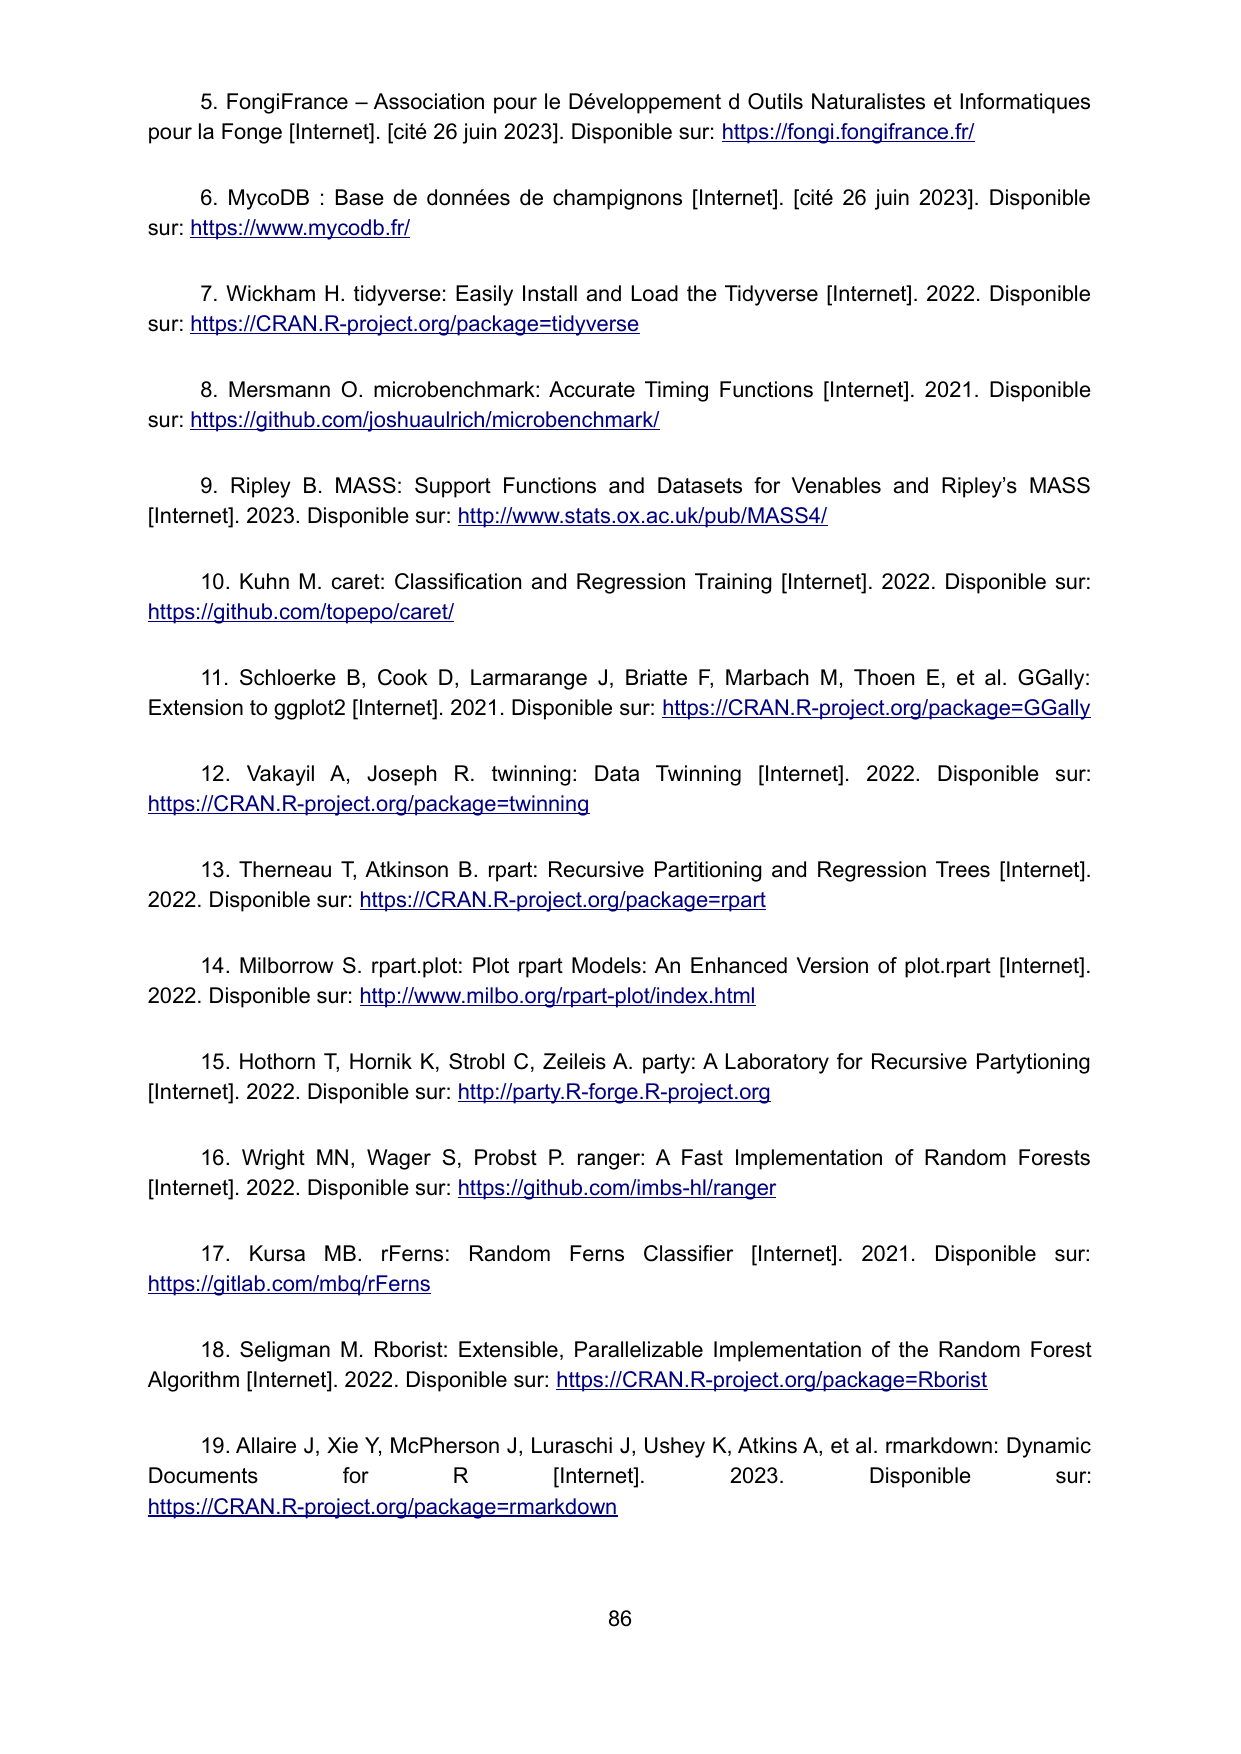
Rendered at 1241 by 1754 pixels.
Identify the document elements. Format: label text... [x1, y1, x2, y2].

text 14. Milborrow S. rpart.plot: Plot rpart Models: An Enhanced Version of plot.rpart [Internet]. 2022. Disponible sur: http://www.milbo.org/rpart-plot/index.html [148, 953, 1093, 1008]
text 7. Wickham H. tidyverse: Easily Install and Load the Tidyverse [Internet]. 2022. Disponible sur: https://CRAN.R-project.org/package=tidyverse [148, 281, 1093, 336]
text 15. Hothorn T, Hornik K, Strobl C, Zeileis A. party: A Laboratory for Recursive Partytioning [Internet]. 2022. Disponible sur: http://party.R-forge.R-project.org [148, 1049, 1093, 1104]
text 16. Wright MN, Wager S, Probst P. ranger: A Fast Implementation of Random Forests [Internet]. 2022. Disponible sur: https://github.com/imbs-hl/ranger [148, 1145, 1093, 1200]
text 9. Ripley B. MASS: Support Functions and Datasets for Venables and Ripley’s MASS [Internet]. 2023. Disponible sur: http://www.stats.ox.ac.uk/pub/MASS4/ [148, 473, 1093, 528]
text 6. MycoDB : Base de données de champignons [Internet]. [cité 26 juin 2023]. Disponible sur: https://www.mycodb.fr/ [148, 184, 1093, 240]
text 13. Therneau T, Atkinson B. rpart: Recursive Partitioning and Regression Trees [Internet]. 2022. Disponible sur: https://CRAN.R-project.org/package=rpart [148, 857, 1093, 912]
text 17. Kursa MB. rFerns: Random Ferns Classifier [Internet]. 2021. Disponible sur: https://gitlab.com/mbq/rFerns [148, 1241, 1093, 1296]
text 8. Mersmann O. microbenchmark: Accurate Timing Functions [Internet]. 2021. Disponible sur: https://github.com/joshuaulrich/microbenchmark/ [148, 377, 1093, 432]
text 10. Kuhn M. caret: Classification and Regression Training [Internet]. 2022. Disponible sur: https://github.com/topepo/caret/ [148, 569, 1093, 624]
text 18. Seligman M. Rborist: Extensible, Parallelizable Implementation of the Random Forest Algorithm [Internet]. 2022. Disponible sur: https://CRAN.R-project.org/package=Rborist [148, 1337, 1093, 1392]
text 19. Allaire J, Xie Y, McPherson J, Luraschi J, Ushey K, Atkins A, et al. rmarkdown: Dynamic Documents for R [Internet]. 2023. Disponible sur: https://CRAN.R-project.org/package=rmarkdown [148, 1433, 1093, 1519]
text 5. FongiFrance – Association pour le Développement d Outils Naturalistes et Informatiques pour la Fonge [Internet]. [cité 26 juin 2023]. Disponible sur: https://fongi.fongifrance.fr/ [148, 88, 1093, 144]
text 11. Schloerke B, Cook D, Larmarange J, Briatte F, Marbach M, Thoen E, et al. GGally: Extension to ggplot2 [Internet]. 2021. Disponible sur: https://CRAN.R-project.org/package=GGally [148, 665, 1093, 720]
text 12. Vakayil A, Joseph R. twinning: Data Twinning [Internet]. 2022. Disponible sur: https://CRAN.R-project.org/package=twinning [148, 761, 1093, 816]
